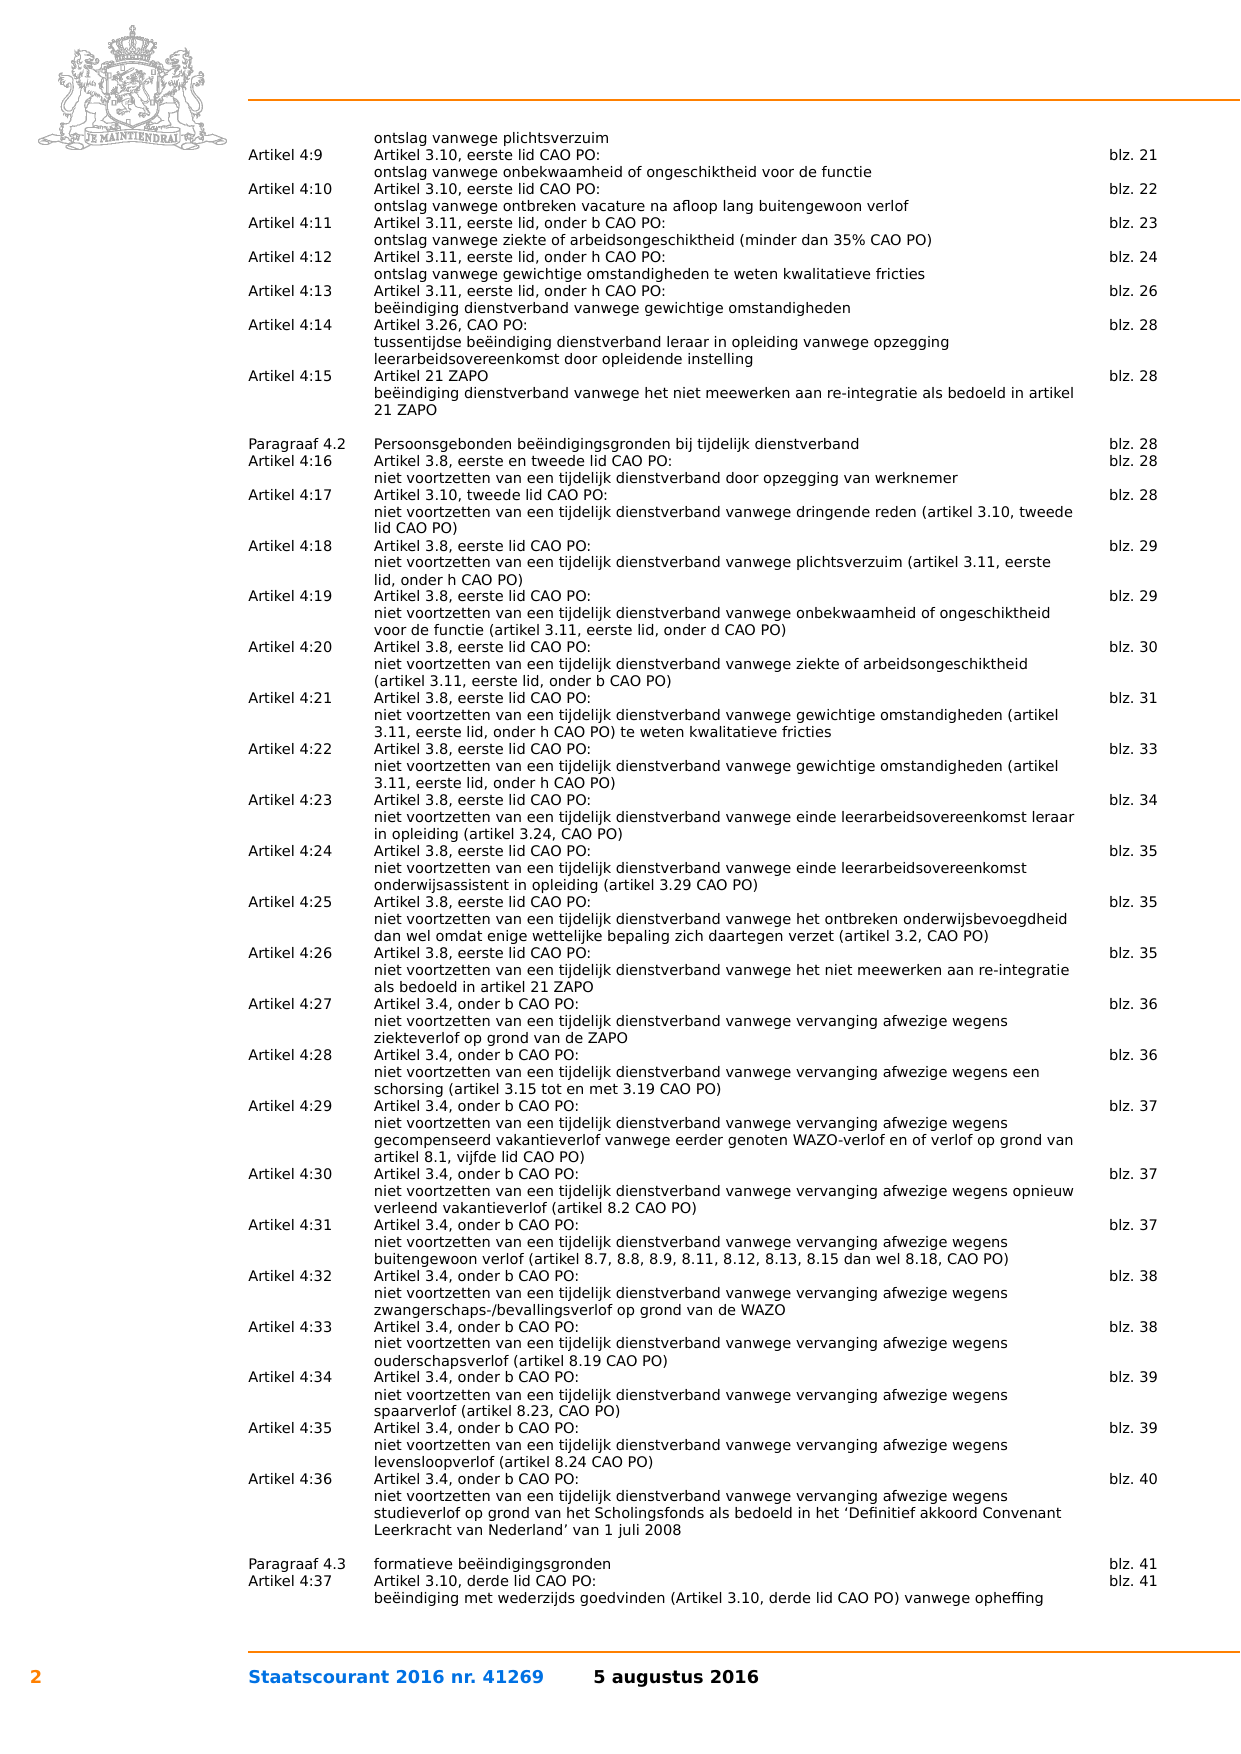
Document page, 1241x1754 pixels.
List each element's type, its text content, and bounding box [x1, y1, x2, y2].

table_cell Artikel 4:26 [248, 945, 368, 962]
table_cell [1083, 198, 1163, 215]
table_cell blz. 30 [1083, 639, 1163, 656]
table_cell [1083, 1437, 1163, 1471]
table_cell [248, 809, 368, 843]
table_cell [1083, 605, 1163, 639]
table_cell Artikel 3.8, eerste en tweede lid CAO PO: [368, 453, 1082, 469]
table_cell blz. 40 [1083, 1471, 1163, 1488]
table_cell [248, 1335, 368, 1369]
table_cell [248, 334, 368, 368]
table_cell [248, 1013, 368, 1047]
table_cell blz. 28 [1083, 368, 1163, 384]
table_cell blz. 36 [1083, 1047, 1163, 1064]
table_cell [1083, 758, 1163, 792]
table_cell Artikel 4:25 [248, 894, 368, 911]
table_cell blz. 37 [1083, 1166, 1163, 1183]
table_cell [248, 1183, 368, 1217]
table_cell Artikel 4:17 [248, 486, 368, 503]
table_cell [1083, 1234, 1163, 1267]
table_cell [248, 1064, 368, 1098]
table_cell niet voortzetten van een tijdelijk dienstverband vanwege onbekwaamheid of ongeschiktheid voor de functie (artikel 3.11, eerste lid, onder d CAO PO) [368, 605, 1082, 639]
table_cell Artikel 3.10, eerste lid CAO PO: [368, 147, 1082, 164]
table_cell [1083, 1183, 1163, 1217]
table_cell Artikel 4:16 [248, 453, 368, 469]
table_cell [248, 860, 368, 894]
table_cell Artikel 4:19 [248, 588, 368, 605]
table_cell Artikel 3.10, tweede lid CAO PO: [368, 486, 1082, 503]
table_cell [1083, 504, 1163, 537]
table_cell Paragraaf 4.2 [248, 436, 368, 452]
table_cell Artikel 3.4, onder b CAO PO: [368, 1369, 1082, 1386]
table_cell [248, 962, 368, 996]
table_cell [248, 164, 368, 181]
table_cell [248, 605, 368, 639]
table_cell [1083, 1335, 1163, 1369]
table_cell [1083, 656, 1163, 690]
table_cell [248, 707, 368, 741]
table_cell [248, 419, 368, 436]
table_cell Artikel 3.11, eerste lid, onder h CAO PO: [368, 249, 1082, 266]
table_cell Artikel 3.4, onder b CAO PO: [368, 1268, 1082, 1284]
table_cell blz. 38 [1083, 1268, 1163, 1284]
table_cell niet voortzetten van een tijdelijk dienstverband vanwege vervanging afwezige wegens een schorsing (artikel 3.15 tot en met 3.19 CAO PO) [368, 1064, 1082, 1098]
table_cell ontslag vanwege plichtsverzuim [368, 130, 1082, 147]
table_cell Artikel 4:33 [248, 1319, 368, 1335]
table_cell Artikel 3.8, eerste lid CAO PO: [368, 690, 1082, 707]
table_cell Artikel 4:18 [248, 538, 368, 554]
table_cell [1083, 1013, 1163, 1047]
table_cell Artikel 4:27 [248, 996, 368, 1013]
table_cell blz. 39 [1083, 1420, 1163, 1437]
table_cell Artikel 4:9 [248, 147, 368, 164]
table_cell [248, 504, 368, 537]
table_cell blz. 33 [1083, 741, 1163, 758]
table_cell ontslag vanwege gewichtige omstandigheden te weten kwalitatieve fricties [368, 266, 1082, 283]
table_cell Artikel 3.10, derde lid CAO PO: [368, 1573, 1082, 1590]
table_cell Artikel 4:22 [248, 741, 368, 758]
table_cell niet voortzetten van een tijdelijk dienstverband vanwege vervanging afwezige wegens spaarverlof (artikel 8.23, CAO PO) [368, 1386, 1082, 1420]
table_cell [1083, 300, 1163, 317]
table_cell Artikel 3.8, eerste lid CAO PO: [368, 538, 1082, 554]
table_cell [248, 300, 368, 317]
table_cell [248, 758, 368, 792]
table_cell Artikel 4:37 [248, 1573, 368, 1590]
table_cell [248, 198, 368, 215]
table_cell Artikel 3.8, eerste lid CAO PO: [368, 894, 1082, 911]
table_cell blz. 35 [1083, 894, 1163, 911]
table_cell Artikel 3.8, eerste lid CAO PO: [368, 741, 1082, 758]
table_cell blz. 41 [1083, 1556, 1163, 1573]
table_cell [248, 1285, 368, 1318]
table_cell [1083, 164, 1163, 181]
table_cell Artikel 21 ZAPO [368, 368, 1082, 384]
table_cell blz. 29 [1083, 538, 1163, 554]
table_cell [248, 911, 368, 945]
table_cell [1083, 911, 1163, 945]
table_cell Artikel 4:21 [248, 690, 368, 707]
table_cell niet voortzetten van een tijdelijk dienstverband door opzegging van werknemer [368, 470, 1082, 486]
table_cell blz. 28 [1083, 436, 1163, 452]
table_cell niet voortzetten van een tijdelijk dienstverband vanwege vervanging afwezige wegens studieverlof op grond van het Scholingsfonds als bedoeld in het ‘Definitief akkoord Convenant Leerkracht van Nederland’ van 1 juli 2008 [368, 1488, 1082, 1539]
table_cell [248, 232, 368, 249]
table_cell [1083, 232, 1163, 249]
table_cell beëindiging met wederzijds goedvinden (Artikel 3.10, derde lid CAO PO) vanwege opheffing [368, 1590, 1082, 1607]
table_cell Artikel 4:30 [248, 1166, 368, 1183]
table_cell Artikel 4:13 [248, 283, 368, 300]
table_cell niet voortzetten van een tijdelijk dienstverband vanwege vervanging afwezige wegens ziekteverlof op grond van de ZAPO [368, 1013, 1082, 1047]
table_cell Artikel 3.4, onder b CAO PO: [368, 1471, 1082, 1488]
table_cell Artikel 4:10 [248, 181, 368, 198]
table_cell [248, 554, 368, 588]
table_cell Artikel 4:32 [248, 1268, 368, 1284]
table_cell [248, 385, 368, 418]
table_cell [248, 1386, 368, 1420]
table_cell [1083, 1285, 1163, 1318]
table_cell niet voortzetten van een tijdelijk dienstverband vanwege plichtsverzuim (artikel 3.11, eerste lid, onder h CAO PO) [368, 554, 1082, 588]
table_cell niet voortzetten van een tijdelijk dienstverband vanwege vervanging afwezige wegens zwangerschaps-/bevallingsverlof op grond van de WAZO [368, 1285, 1082, 1318]
table_cell Artikel 3.4, onder b CAO PO: [368, 1319, 1082, 1335]
table_cell ontslag vanwege onbekwaamheid of ongeschiktheid voor de functie [368, 164, 1082, 181]
table_cell Artikel 4:35 [248, 1420, 368, 1437]
table_cell Artikel 3.8, eerste lid CAO PO: [368, 639, 1082, 656]
table_cell blz. 38 [1083, 1319, 1163, 1335]
table_cell Artikel 3.4, onder b CAO PO: [368, 996, 1082, 1013]
table_cell [1083, 962, 1163, 996]
table_cell Artikel 4:24 [248, 843, 368, 860]
table_cell blz. 21 [1083, 147, 1163, 164]
table_cell [1083, 1488, 1163, 1539]
table_cell Artikel 4:15 [248, 368, 368, 384]
table_cell niet voortzetten van een tijdelijk dienstverband vanwege vervanging afwezige wegens ouderschapsverlof (artikel 8.19 CAO PO) [368, 1335, 1082, 1369]
table_cell blz. 28 [1083, 486, 1163, 503]
table_cell Artikel 4:20 [248, 639, 368, 656]
table_cell niet voortzetten van een tijdelijk dienstverband vanwege vervanging afwezige wegens buitengewoon verlof (artikel 8.7, 8.8, 8.9, 8.11, 8.12, 8.13, 8.15 dan wel 8.18, CAO PO) [368, 1234, 1082, 1267]
table_cell niet voortzetten van een tijdelijk dienstverband vanwege gewichtige omstandigheden (artikel 3.11, eerste lid, onder h CAO PO) [368, 758, 1082, 792]
table_cell Paragraaf 4.3 [248, 1556, 368, 1573]
table_cell [1083, 809, 1163, 843]
table_cell tussentijdse beëindiging dienstverband leraar in opleiding vanwege opzegging leerarbeidsovereenkomst door opleidende instelling [368, 334, 1082, 368]
table_cell blz. 37 [1083, 1098, 1163, 1115]
table_cell beëindiging dienstverband vanwege gewichtige omstandigheden [368, 300, 1082, 317]
table_cell [1083, 860, 1163, 894]
picture [38, 25, 227, 150]
table_cell Artikel 4:11 [248, 215, 368, 232]
table_cell [1083, 470, 1163, 486]
table_cell Artikel 4:12 [248, 249, 368, 266]
table_cell [1083, 334, 1163, 368]
table_cell niet voortzetten van een tijdelijk dienstverband vanwege vervanging afwezige wegens levensloopverlof (artikel 8.24 CAO PO) [368, 1437, 1082, 1471]
table_cell ontslag vanwege ontbreken vacature na afloop lang buitengewoon verlof [368, 198, 1082, 215]
table_cell blz. 39 [1083, 1369, 1163, 1386]
table_cell blz. 41 [1083, 1573, 1163, 1590]
table_cell Artikel 3.26, CAO PO: [368, 317, 1082, 334]
table_cell [1083, 419, 1163, 436]
table_cell niet voortzetten van een tijdelijk dienstverband vanwege dringende reden (artikel 3.10, tweede lid CAO PO) [368, 504, 1082, 537]
table_cell blz. 37 [1083, 1217, 1163, 1233]
table_cell [1083, 130, 1163, 147]
table_cell niet voortzetten van een tijdelijk dienstverband vanwege vervanging afwezige wegens opnieuw verleend vakantieverlof (artikel 8.2 CAO PO) [368, 1183, 1082, 1217]
table_cell niet voortzetten van een tijdelijk dienstverband vanwege einde leerarbeidsovereenkomst onderwijsassistent in opleiding (artikel 3.29 CAO PO) [368, 860, 1082, 894]
table_cell Artikel 3.4, onder b CAO PO: [368, 1098, 1082, 1115]
table_cell Artikel 4:28 [248, 1047, 368, 1064]
table_cell Artikel 3.4, onder b CAO PO: [368, 1166, 1082, 1183]
table_cell Artikel 3.8, eerste lid CAO PO: [368, 792, 1082, 809]
table_cell [368, 419, 1082, 436]
table_cell Artikel 4:34 [248, 1369, 368, 1386]
table_cell Artikel 3.4, onder b CAO PO: [368, 1420, 1082, 1437]
table_cell [1083, 554, 1163, 588]
table_cell Artikel 4:29 [248, 1098, 368, 1115]
table_cell blz. 29 [1083, 588, 1163, 605]
table_cell [248, 1590, 368, 1607]
table_cell formatieve beëindigingsgronden [368, 1556, 1082, 1573]
table_cell niet voortzetten van een tijdelijk dienstverband vanwege vervanging afwezige wegens gecompenseerd vakantieverlof vanwege eerder genoten WAZO-verlof en of verlof op grond van artikel 8.1, vijfde lid CAO PO) [368, 1115, 1082, 1166]
table_cell [248, 470, 368, 486]
table_cell blz. 26 [1083, 283, 1163, 300]
table_cell blz. 35 [1083, 843, 1163, 860]
table_cell beëindiging dienstverband vanwege het niet meewerken aan re-integratie als bedoeld in artikel 21 ZAPO [368, 385, 1082, 418]
table_cell [248, 656, 368, 690]
table_cell blz. 28 [1083, 453, 1163, 469]
table_cell blz. 22 [1083, 181, 1163, 198]
table_cell blz. 24 [1083, 249, 1163, 266]
table_cell [248, 130, 368, 147]
table_cell blz. 34 [1083, 792, 1163, 809]
table_cell [248, 1234, 368, 1267]
table_cell niet voortzetten van een tijdelijk dienstverband vanwege het niet meewerken aan re-integratie als bedoeld in artikel 21 ZAPO [368, 962, 1082, 996]
table_cell [368, 1539, 1082, 1556]
table_cell [1083, 1064, 1163, 1098]
table_cell [1083, 1539, 1163, 1556]
table_cell Artikel 4:36 [248, 1471, 368, 1488]
table_cell Artikel 4:31 [248, 1217, 368, 1233]
table_cell Persoonsgebonden beëindigingsgronden bij tijdelijk dienstverband [368, 436, 1082, 452]
table_cell niet voortzetten van een tijdelijk dienstverband vanwege het ontbreken onderwijsbevoegdheid dan wel omdat enige wettelijke bepaling zich daartegen verzet (artikel 3.2, CAO PO) [368, 911, 1082, 945]
table_cell niet voortzetten van een tijdelijk dienstverband vanwege einde leerarbeidsovereenkomst leraar in opleiding (artikel 3.24, CAO PO) [368, 809, 1082, 843]
table_cell [1083, 266, 1163, 283]
table_cell [1083, 385, 1163, 418]
table_cell Artikel 3.8, eerste lid CAO PO: [368, 843, 1082, 860]
table_cell ontslag vanwege ziekte of arbeidsongeschiktheid (minder dan 35% CAO PO) [368, 232, 1082, 249]
table_cell Artikel 3.4, onder b CAO PO: [368, 1047, 1082, 1064]
table_cell Artikel 3.4, onder b CAO PO: [368, 1217, 1082, 1233]
table_cell [248, 1539, 368, 1556]
table_cell Artikel 3.8, eerste lid CAO PO: [368, 588, 1082, 605]
table_cell [1083, 707, 1163, 741]
table_cell [1083, 1386, 1163, 1420]
table_cell blz. 23 [1083, 215, 1163, 232]
table_cell niet voortzetten van een tijdelijk dienstverband vanwege ziekte of arbeidsongeschiktheid (artikel 3.11, eerste lid, onder b CAO PO) [368, 656, 1082, 690]
table_cell [248, 1437, 368, 1471]
table_cell Artikel 4:23 [248, 792, 368, 809]
table_cell Artikel 4:14 [248, 317, 368, 334]
table_cell Artikel 3.10, eerste lid CAO PO: [368, 181, 1082, 198]
table_cell [248, 1488, 368, 1539]
table_cell Artikel 3.11, eerste lid, onder h CAO PO: [368, 283, 1082, 300]
table_cell blz. 35 [1083, 945, 1163, 962]
table_cell niet voortzetten van een tijdelijk dienstverband vanwege gewichtige omstandigheden (artikel 3.11, eerste lid, onder h CAO PO) te weten kwalitatieve fricties [368, 707, 1082, 741]
table_cell blz. 36 [1083, 996, 1163, 1013]
table_cell Artikel 3.8, eerste lid CAO PO: [368, 945, 1082, 962]
table_cell [248, 1115, 368, 1166]
table_cell [248, 266, 368, 283]
table_cell blz. 28 [1083, 317, 1163, 334]
table_cell blz. 31 [1083, 690, 1163, 707]
table_cell Artikel 3.11, eerste lid, onder b CAO PO: [368, 215, 1082, 232]
table_cell [1083, 1590, 1163, 1607]
table_cell [1083, 1115, 1163, 1166]
